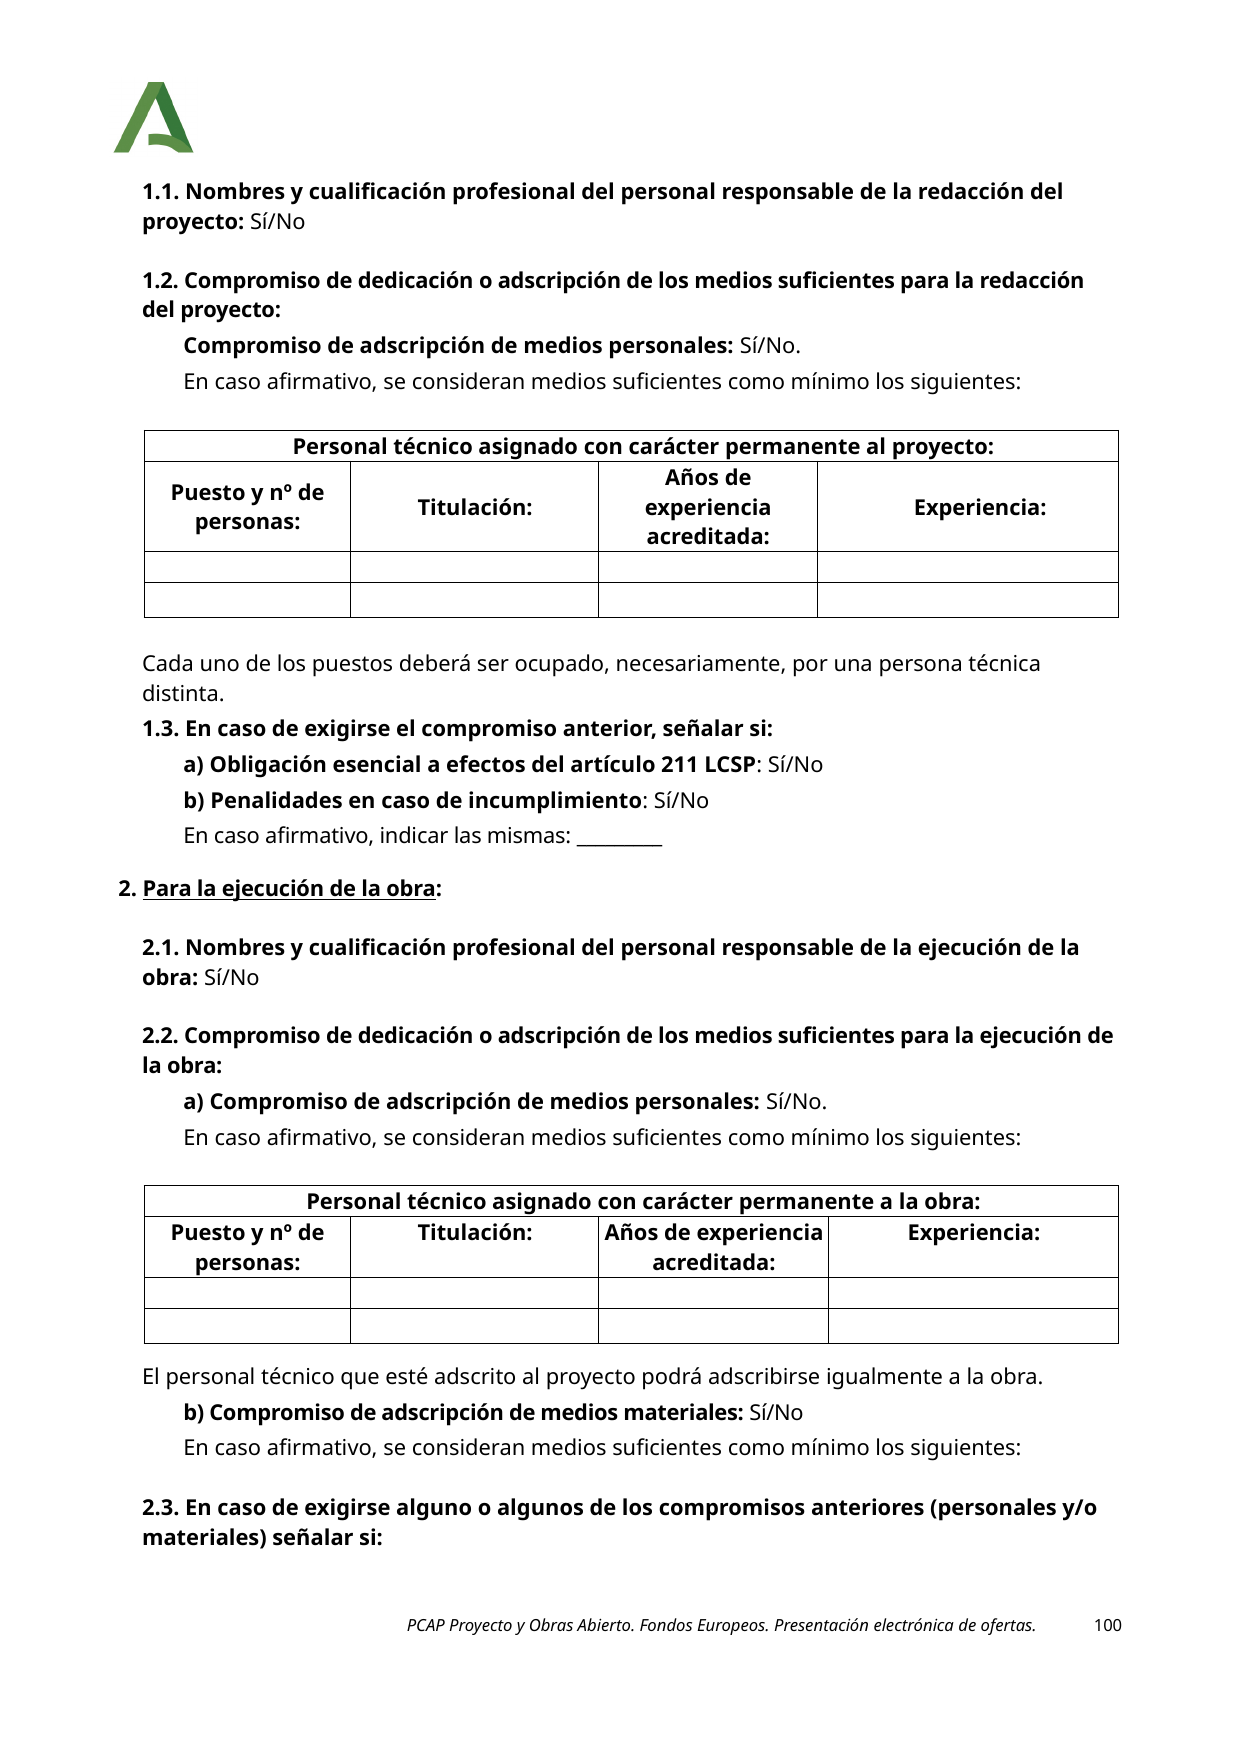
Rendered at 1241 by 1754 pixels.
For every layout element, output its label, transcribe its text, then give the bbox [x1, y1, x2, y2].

table_cell [818, 552, 1118, 582]
text 2.1. Nombres y cualificación profesional del personal responsable de la ejecución de la obra: Sí/No [142, 932, 1122, 991]
text b) Compromiso de adscripción de medios materiales: Sí/No [183, 1397, 1122, 1426]
table_cell Experiencia: [829, 1217, 1118, 1277]
text 1.2. Compromiso de dedicación o adscripción de los medios suficientes para la redacción del proyecto: [142, 265, 1122, 324]
table_cell [145, 583, 350, 617]
table_cell [351, 583, 598, 617]
table_header Personal técnico asignado con carácter permanente al proyecto: [145, 431, 1118, 461]
text 2. Para la ejecución de la obra: [118, 873, 1122, 903]
text b) Penalidades en caso de incumplimiento: Sí/No [183, 785, 1122, 814]
text a) Obligación esencial a efectos del artículo 211 LCSP: Sí/No [183, 749, 1122, 779]
table_cell [351, 1278, 598, 1308]
text Cada uno de los puestos deberá ser ocupado, necesariamente, por una persona técnica distinta. [142, 648, 1122, 707]
table_cell Titulación: [351, 1217, 598, 1277]
text En caso afirmativo, indicar las mismas: _________ [183, 821, 1122, 850]
text 2.2. Compromiso de dedicación o adscripción de los medios suficientes para la ejecución de la obra: [142, 1020, 1122, 1080]
table_cell [599, 1309, 828, 1343]
table_header Personal técnico asignado con carácter permanente a la obra: [145, 1186, 1118, 1216]
table_cell [829, 1309, 1118, 1343]
text Compromiso de adscripción de medios personales: Sí/No. [183, 330, 1122, 360]
table_cell [829, 1278, 1118, 1308]
text 1.1. Nombres y cualificación profesional del personal responsable de la redacción del proyecto: Sí/No [142, 176, 1122, 236]
text En caso afirmativo, se consideran medios suficientes como mínimo los siguientes: [183, 1432, 1122, 1462]
picture [109, 77, 198, 157]
table_cell [145, 1278, 350, 1308]
table_cell Años de experiencia acreditada: [599, 462, 817, 551]
text En caso afirmativo, se consideran medios suficientes como mínimo los siguientes: [183, 1121, 1122, 1151]
table_cell [351, 552, 598, 582]
text 1.3. En caso de exigirse el compromiso anterior, señalar si: [142, 713, 1122, 743]
table_cell [818, 583, 1118, 617]
table_cell [599, 552, 817, 582]
text El personal técnico que esté adscrito al proyecto podrá adscribirse igualmente a la obra. [142, 1361, 1122, 1391]
table_cell Titulación: [351, 462, 598, 551]
table_cell Puesto y nº de personas: [145, 462, 350, 551]
table_cell [145, 552, 350, 582]
table_cell [599, 583, 817, 617]
table_cell Puesto y nº de personas: [145, 1217, 350, 1277]
table_cell [351, 1309, 598, 1343]
table_cell Años de experiencia acreditada: [599, 1217, 828, 1277]
table_cell [599, 1278, 828, 1308]
table_cell [145, 1309, 350, 1343]
table_cell Experiencia: [818, 462, 1118, 551]
text En caso afirmativo, se consideran medios suficientes como mínimo los siguientes: [183, 366, 1122, 396]
text a) Compromiso de adscripción de medios personales: Sí/No. [183, 1086, 1122, 1116]
text 2.3. En caso de exigirse alguno o algunos de los compromisos anteriores (personales y/o materiales) señalar si: [142, 1492, 1122, 1551]
